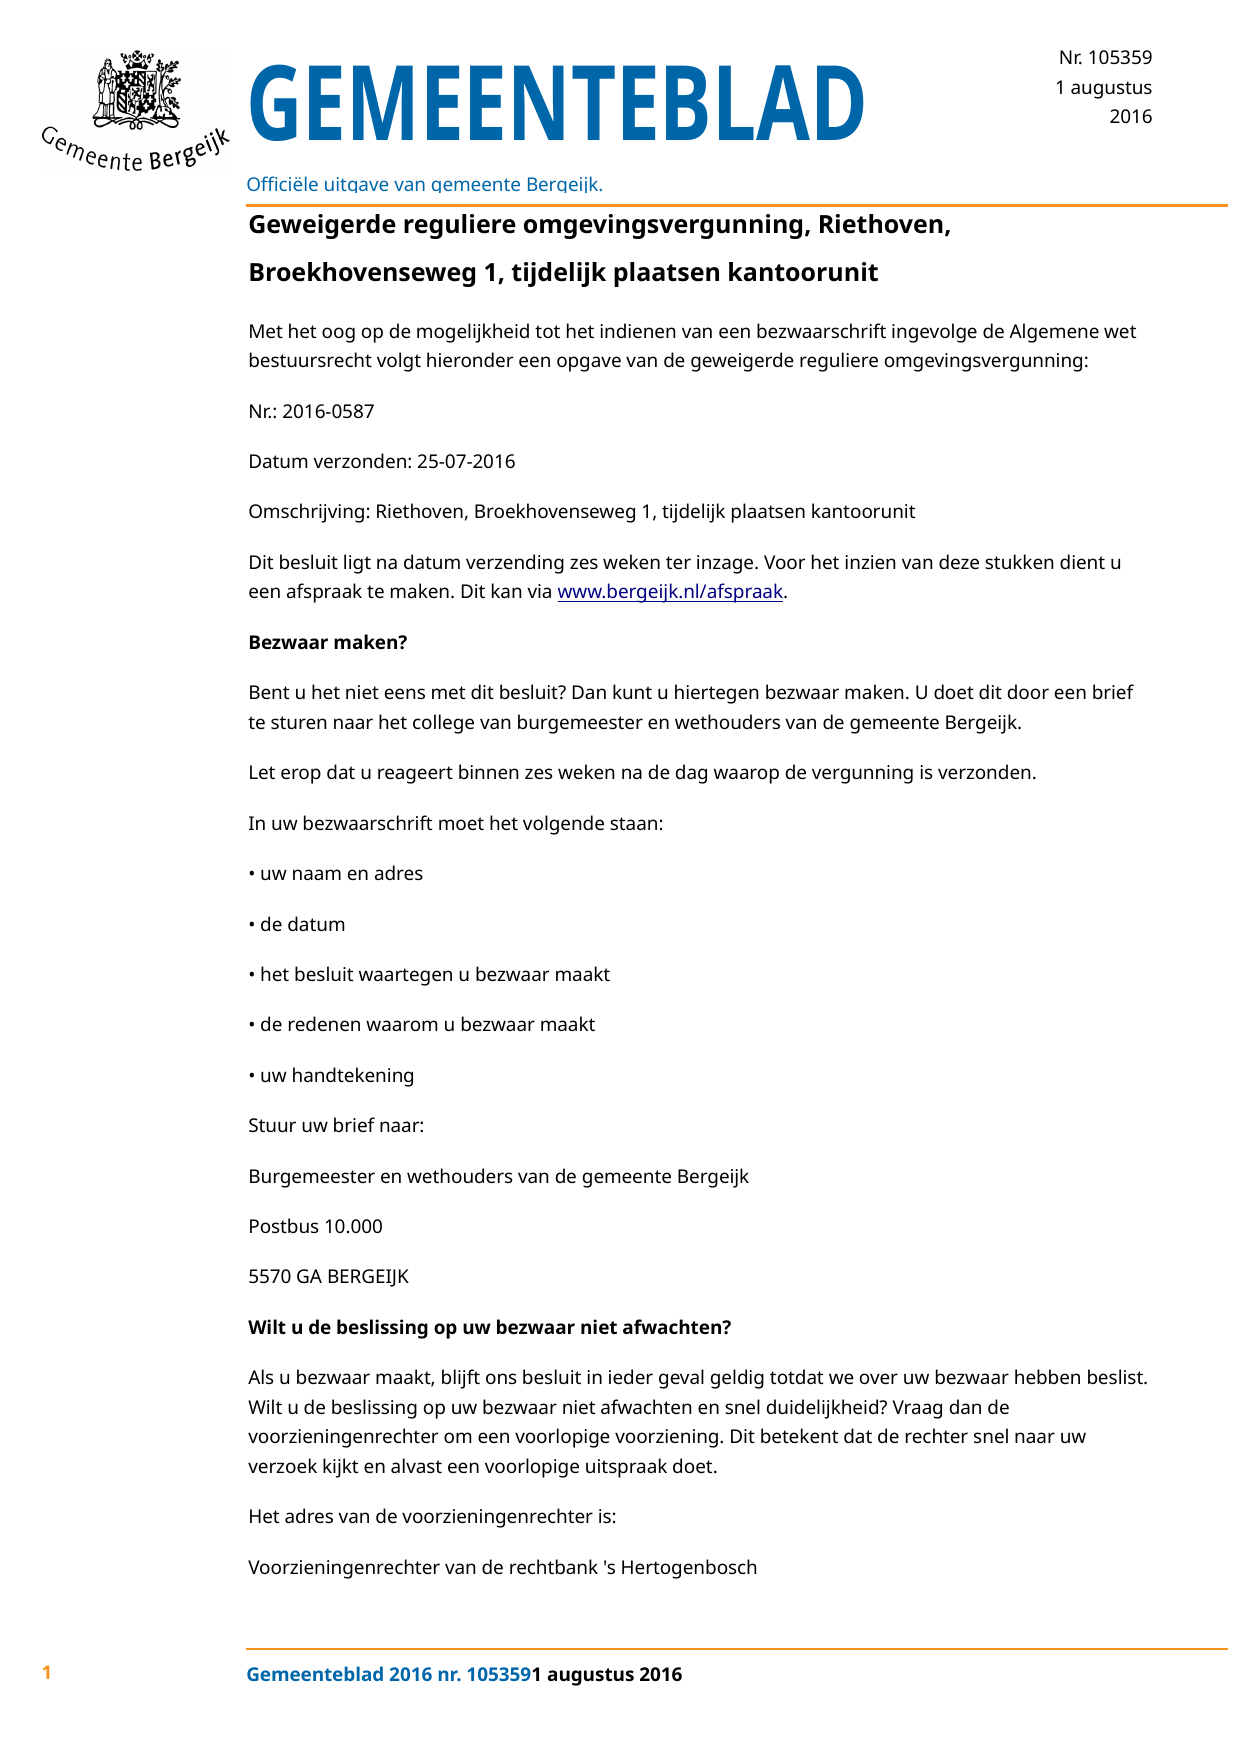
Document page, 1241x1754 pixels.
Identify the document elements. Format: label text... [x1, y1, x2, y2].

text Postbus 10.000 [248, 1213, 1152, 1239]
text Wilt u de beslissing op uw bezwaar niet afwachten? [248, 1314, 1152, 1340]
text Datum verzonden: 25-07-2016 [248, 448, 1152, 474]
text • de redenen waarom u bezwaar maakt [248, 1012, 1152, 1037]
text Stuur uw brief naar: [248, 1112, 1152, 1138]
text Voorzieningenrechter van de rechtbank 's Hertogenbosch [248, 1554, 1152, 1580]
text Geweigerde reguliere omgevingsvergunning, Riethoven, Broekhovenseweg 1, tijdelijk plaatsen kantoorunit [248, 207, 1152, 288]
text • uw handtekening [248, 1062, 1152, 1088]
text Let erop dat u reageert binnen zes weken na de dag waarop de vergunning is verzonden. [248, 759, 1152, 785]
text Bent u het niet eens met dit besluit? Dan kunt u hiertegen bezwaar maken. U doet dit door een brief te sturen naar het college van burgemeester en wethouders van de gemeente Bergeijk. [248, 679, 1152, 735]
text Als u bezwaar maakt, blijft ons besluit in ieder geval geldig totdat we over uw bezwaar hebben beslist. Wilt u de beslissing op uw bezwaar niet afwachten en snel duidelijkheid? Vraag dan de voorzieningenrechter om een voorlopige voorziening. Dit betekent dat de rechter snel naar uw verzoek kijkt en alvast een voorlopige uitspraak doet. [248, 1364, 1152, 1479]
text • het besluit waartegen u bezwaar maakt [248, 961, 1152, 987]
text Bezwaar maken? [248, 629, 1152, 655]
text Het adres van de voorzieningenrechter is: [248, 1504, 1152, 1529]
text In uw bezwaarschrift moet het volgende staan: [248, 810, 1152, 836]
text • uw naam en adres [248, 860, 1152, 886]
text Met het oog op de mogelijkheid tot het indienen van een bezwaarschrift ingevolge de Algemene wet bestuursrecht volgt hieronder een opgave van de geweigerde reguliere omgevingsvergunning: [248, 318, 1152, 373]
text • de datum [248, 911, 1152, 937]
text Nr.: 2016-0587 [248, 398, 1152, 424]
text Omschrijving: Riethoven, Broekhovenseweg 1, tijdelijk plaatsen kantoorunit [248, 499, 1152, 524]
text 5570 GA BERGEIJK [248, 1264, 1152, 1289]
text Burgemeester en wethouders van de gemeente Bergeijk [248, 1163, 1152, 1189]
text Dit besluit ligt na datum verzending zes weken ter inzage. Voor het inzien van deze stukken dient u een afspraak te maken. Dit kan via www.bergeijk.nl/afspraak. [248, 549, 1152, 604]
picture [41, 47, 231, 172]
